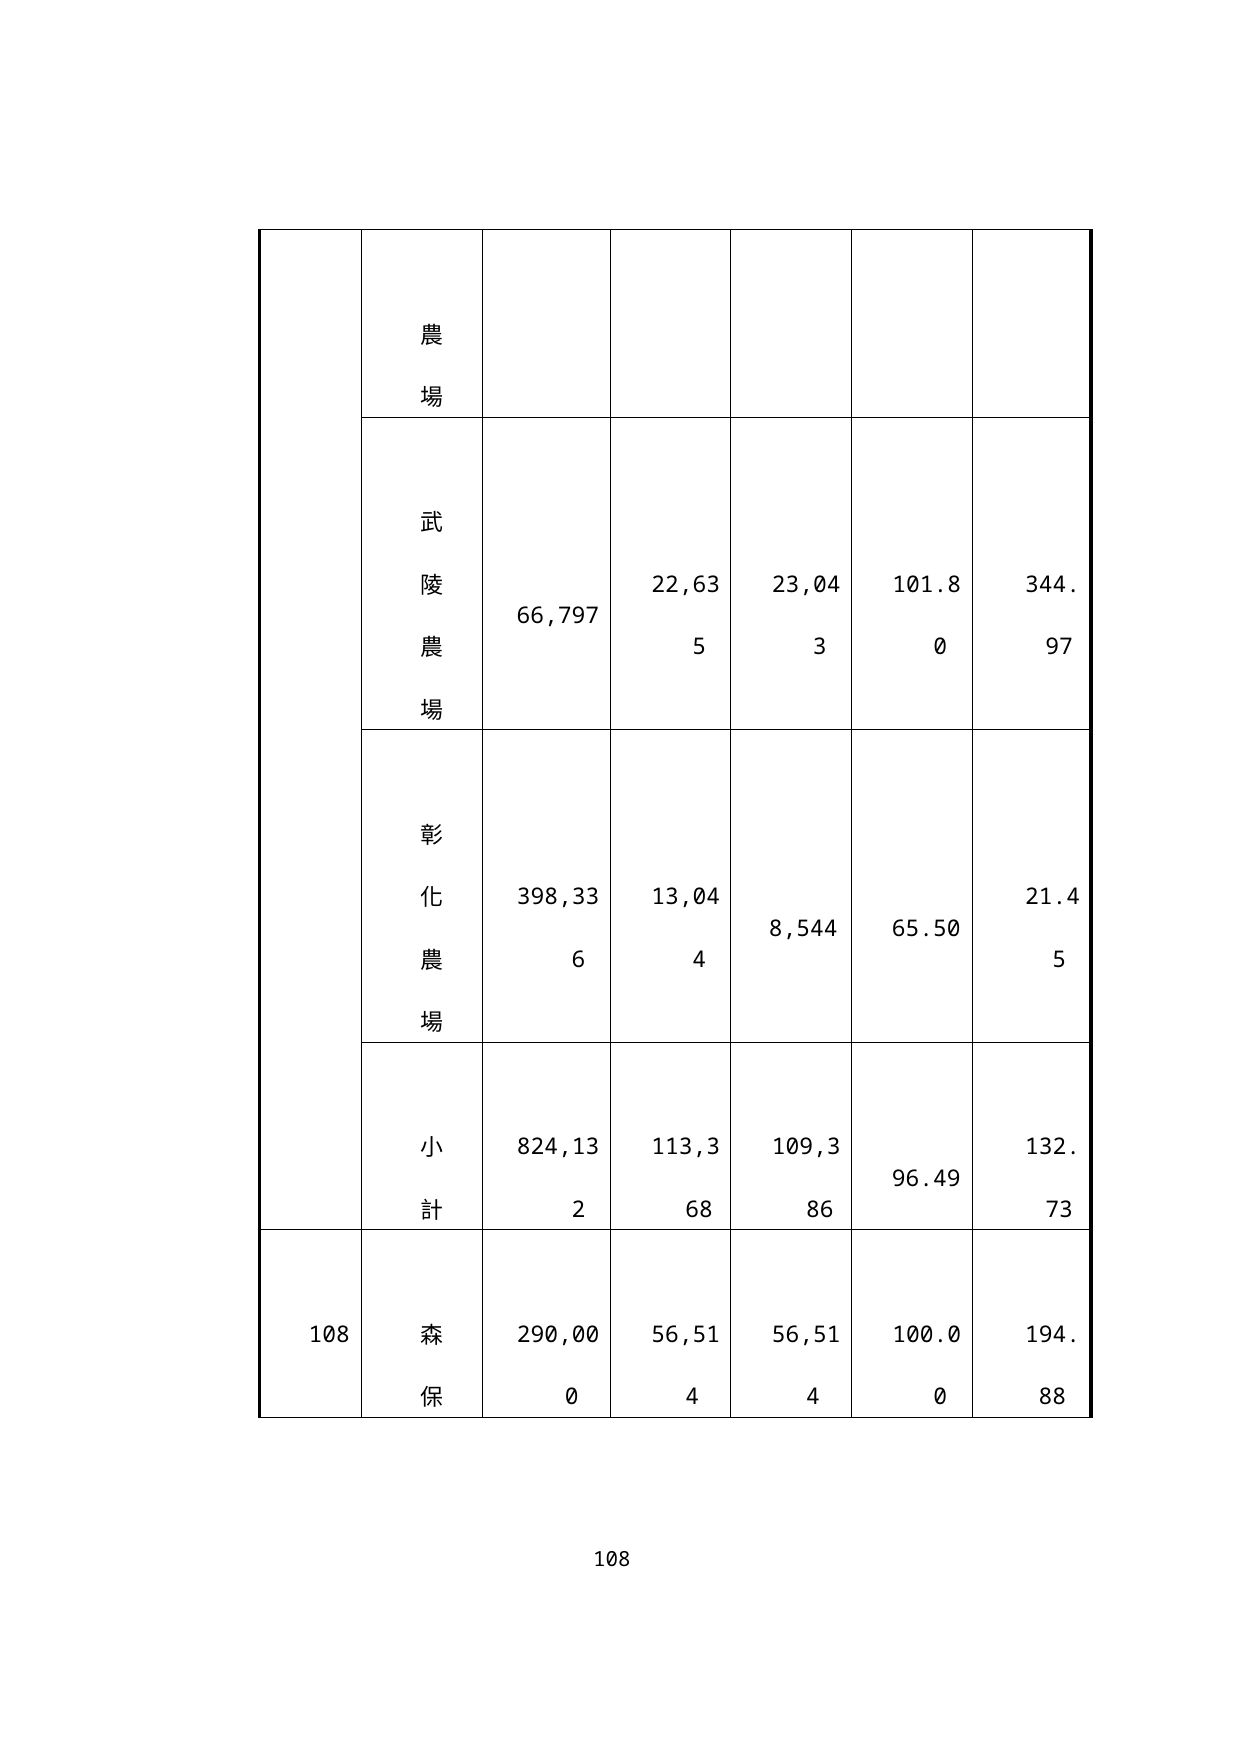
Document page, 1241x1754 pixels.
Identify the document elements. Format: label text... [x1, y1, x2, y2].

table_cell 農場 [362, 230, 482, 417]
table_cell 101.80 [852, 418, 972, 729]
table_cell [483, 230, 610, 417]
table_cell 13,044 [611, 730, 730, 1042]
table_cell 21.45 [973, 730, 1089, 1042]
table_cell [261, 230, 361, 1229]
table_cell 398,336 [483, 730, 610, 1042]
table_cell [852, 230, 972, 417]
table_cell [611, 230, 730, 417]
table_cell 23,043 [731, 418, 851, 729]
table_cell 56,514 [611, 1230, 730, 1417]
table_cell 108 [261, 1230, 361, 1417]
table_cell [731, 230, 851, 417]
table_cell 彰化農場 [362, 730, 482, 1042]
table_cell 344.97 [973, 418, 1089, 729]
table_cell 290,000 [483, 1230, 610, 1417]
table_cell 森保 [362, 1230, 482, 1417]
table_cell 824,132 [483, 1043, 610, 1229]
table_cell 132.73 [973, 1043, 1089, 1229]
table_cell 109,386 [731, 1043, 851, 1229]
table_cell 96.49 [852, 1043, 972, 1229]
table_cell [973, 230, 1089, 417]
table_cell 194.88 [973, 1230, 1089, 1417]
table_cell 56,514 [731, 1230, 851, 1417]
table_cell 113,368 [611, 1043, 730, 1229]
table_cell 100.00 [852, 1230, 972, 1417]
table_cell 65.50 [852, 730, 972, 1042]
table_cell 武陵農場 [362, 418, 482, 729]
table_cell 66,797 [483, 418, 610, 729]
table_cell 小計 [362, 1043, 482, 1229]
table_cell 22,635 [611, 418, 730, 729]
table_cell 8,544 [731, 730, 851, 1042]
